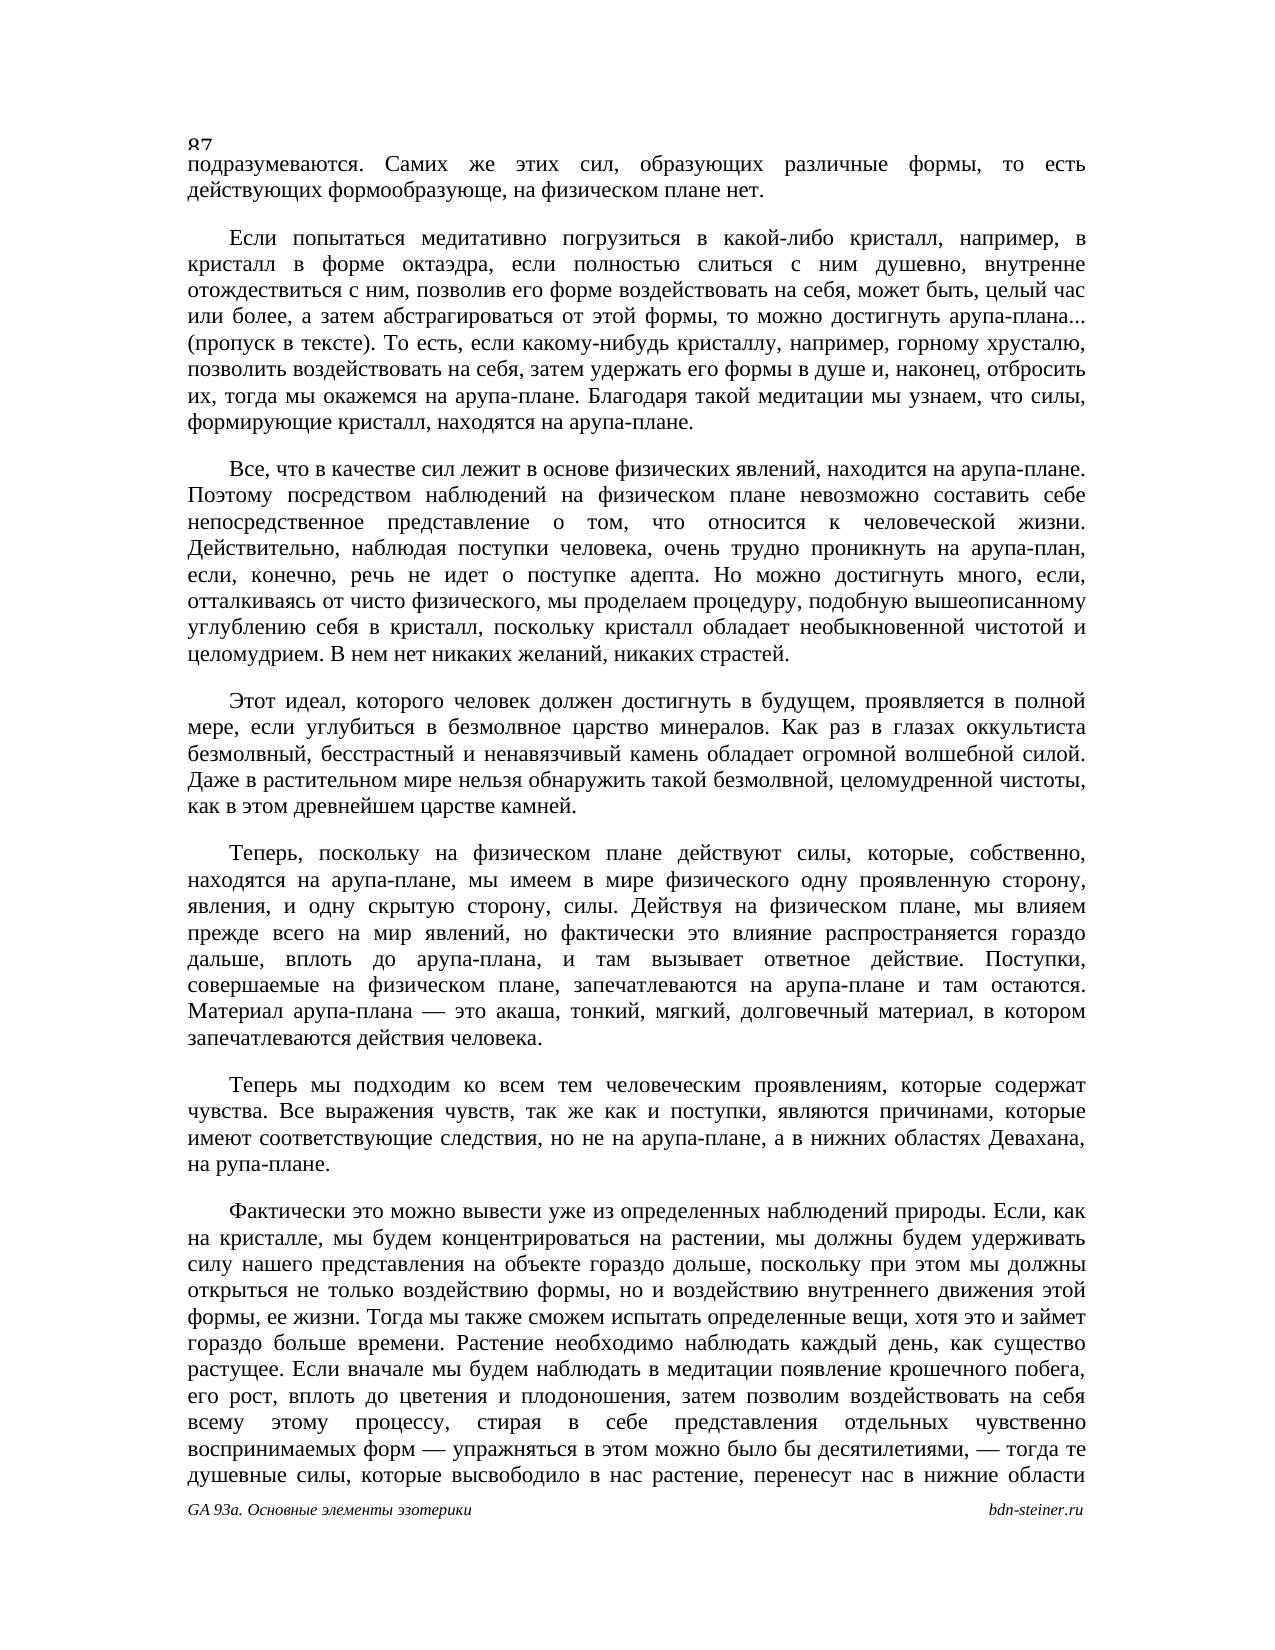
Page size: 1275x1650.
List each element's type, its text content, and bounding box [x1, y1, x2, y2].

text Если попытаться медитативно погрузиться в какой-либо кристалл, например, в кристалл в форме октаэдра, если полностью слиться с ним душевно, внутренне отождествиться с ним, позволив его форме воздействовать на себя, может быть, целый час или более, а затем абстрагироваться от этой формы, то можно достигнуть арупа-плана... (пропуск в тексте). То есть, если какому-нибудь кристаллу, например, горному хрусталю, позволить воздействовать на себя, затем удержать его формы в душе и, наконец, отбросить их, тогда мы окажемся на арупа-плане. Благодаря такой медитации мы узнаем, что силы, формирующие кристалл, находятся на арупа-плане. [187, 223, 1087, 434]
text Фактически это можно вывести уже из определенных наблюдений природы. Если, как на кристалле, мы будем концентрироваться на растении, мы должны будем удерживать силу нашего представления на объекте гораздо дольше, поскольку при этом мы должны открыться не только воздействию формы, но и воздействию внутреннего движения этой формы, ее жизни. Тогда мы также сможем испытать определенные вещи, хотя это и займет гораздо больше времени. Растение необходимо наблюдать каждый день, как существо растущее. Если вначале мы будем наблюдать в медитации появление крошечного побега, его рост, вплоть до цветения и плодоношения, затем позволим воздействовать на себя всему этому процессу, стирая в себе представления отдельных чувственно воспринимаемых форм — упражняться в этом можно было бы десятилетиями, — тогда те душевные силы, которые высвободило в нас растение, перенесут нас в нижние области [187, 1197, 1087, 1487]
text Все, что в качестве сил лежит в основе физических явлений, находится на арупа-плане. Поэтому посредством наблюдений на физическом плане невозможно составить себе непосредственное представление о том, что относится к человеческой жизни. Действительно, наблюдая поступки человека, очень трудно проникнуть на арупа-план, если, конечно, речь не идет о поступке адепта. Но можно достигнуть много, если, отталкиваясь от чисто физического, мы проделаем процедуру, подобную вышеописанному углублению себя в кристалл, поскольку кристалл обладает необыкновенной чистотой и целомудрием. В нем нет никаких желаний, никаких страстей. [187, 455, 1087, 666]
text Теперь, поскольку на физическом плане действуют силы, которые, собственно, находятся на арупа-плане, мы имеем в мире физического одну проявленную сторону, явления, и одну скрытую сторону, силы. Действуя на физическом плане, мы влияем прежде всего на мир явлений, но фактически это влияние распространяется гораздо дальше, вплоть до арупа-плана, и там вызывает ответное действие. Поступки, совершаемые на физическом плане, запечатлеваются на арупа-плане и там остаются. Материал арупа-плана — это акаша, тонкий, мягкий, долговечный материал, в котором запечатлеваются действия человека. [187, 839, 1087, 1050]
text подразумеваются. Самих же этих сил, образующих различные формы, то есть действующих формообразующе, на физическом плане нет. [187, 150, 1087, 203]
text Этот идеал, которого человек должен достигнуть в будущем, проявляется в полной мере, если углубиться в безмолвное царство минералов. Как раз в глазах оккультиста безмолвный, бесстрастный и ненавязчивый камень обладает огромной волшебной силой. Даже в растительном мире нельзя обнаружить такой безмолвной, целомудренной чистоты, как в этом древнейшем царстве камней. [187, 687, 1087, 819]
text Теперь мы подходим ко всем тем человеческим проявлениям, которые содержат чувства. Все выражения чувств, так же как и поступки, являются причинами, которые имеют соответствующие следствия, но не на арупа-плане, а в нижних областях Девахана, на рупа-плане. [187, 1071, 1087, 1177]
